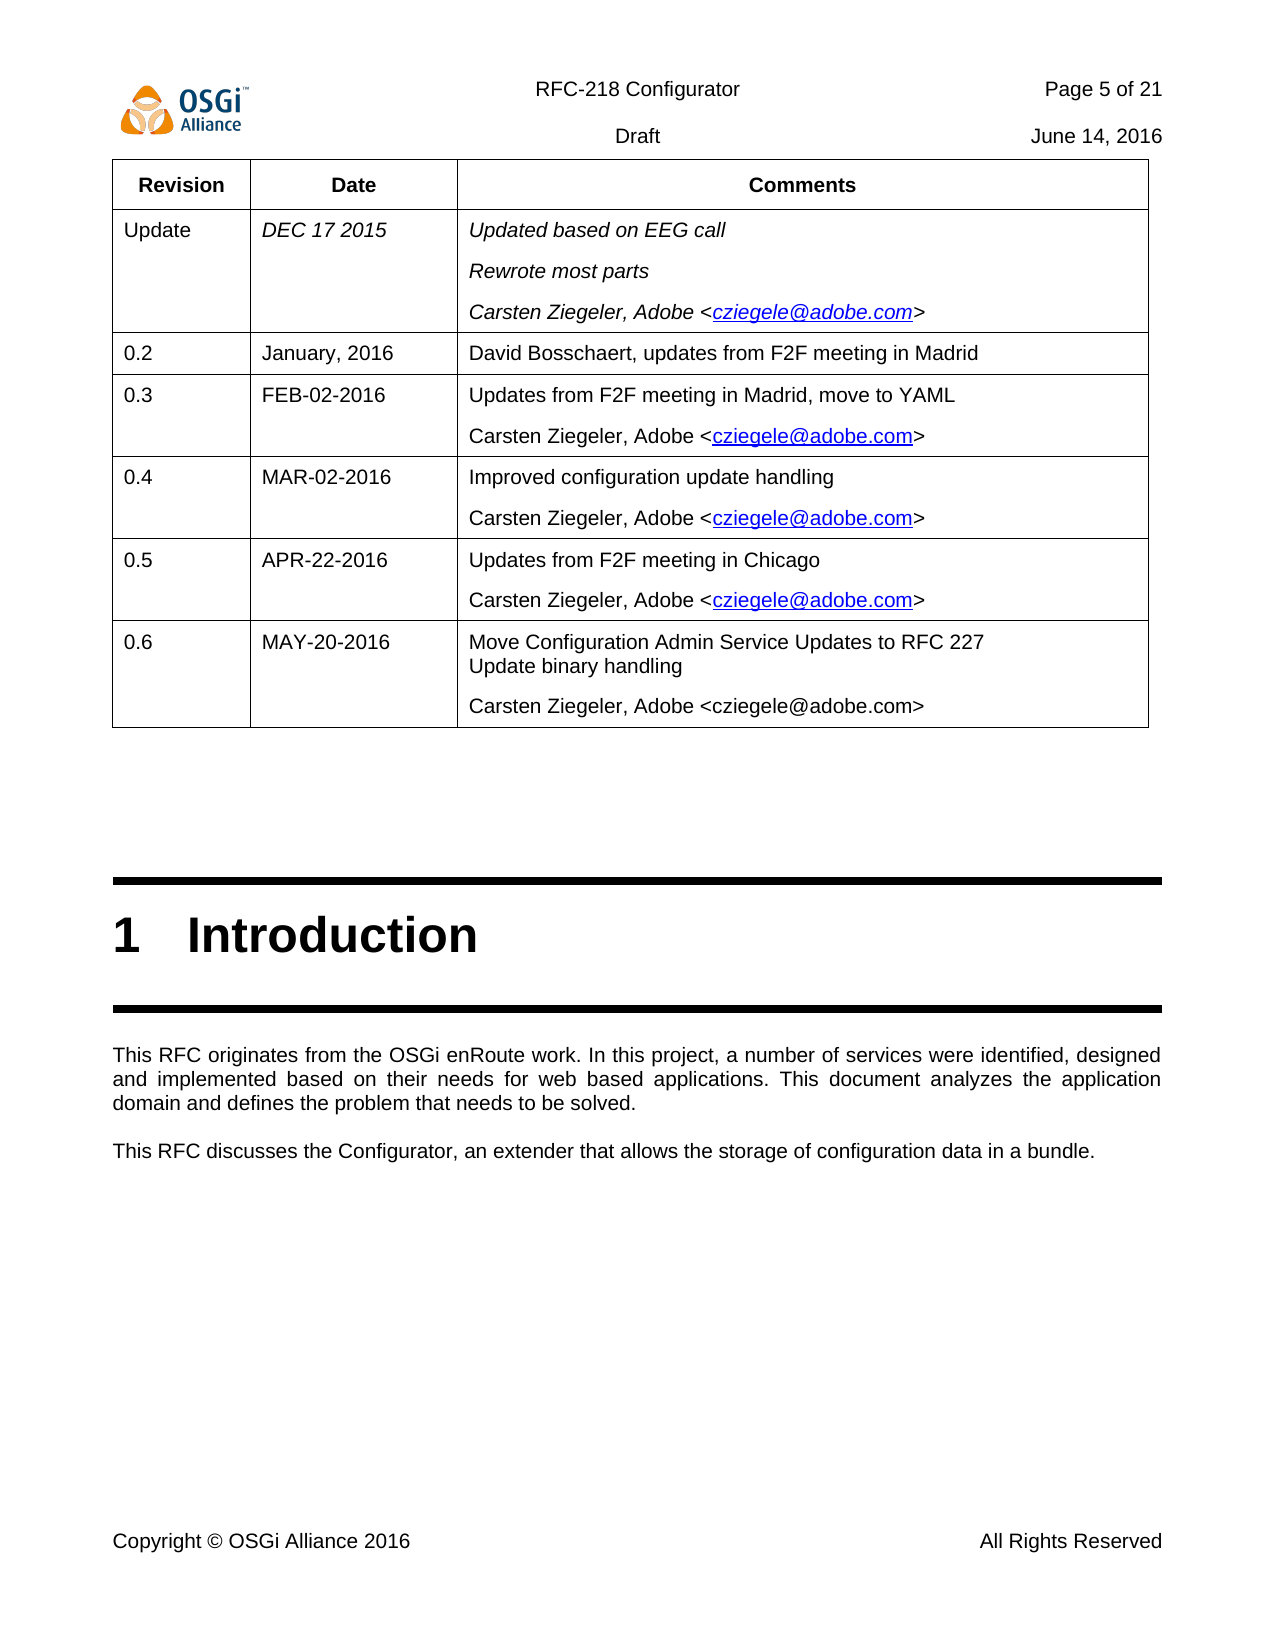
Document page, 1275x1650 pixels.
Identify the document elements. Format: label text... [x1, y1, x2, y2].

table_cell MAY-20-2016 [251, 621, 457, 727]
table_cell Updates from F2F meeting in Chicago Carsten Ziegeler, Adobe <cziegele@adobe.com> [458, 539, 1148, 620]
picture [113, 78, 257, 142]
table_cell APR-22-2016 [251, 539, 457, 620]
table_cell Updates from F2F meeting in Madrid, move to YAML Carsten Ziegeler, Adobe <cziegele@adobe.com> [458, 375, 1148, 456]
table_header Comments [458, 160, 1148, 209]
table_cell 0.5 [113, 539, 250, 620]
table_cell FEB-02-2016 [251, 375, 457, 456]
table_cell Updated based on EEG call Rewrote most parts Carsten Ziegeler, Adobe <cziegele@adobe.com> [458, 210, 1148, 332]
table_header Date [251, 160, 457, 209]
table_cell MAR-02-2016 [251, 457, 457, 538]
table_cell 0.3 [113, 375, 250, 456]
table_cell Move Configuration Admin Service Updates to RFC 227 Update binary handling Carsten Ziegeler, Adobe <cziegele@adobe.com> [458, 621, 1148, 727]
table_cell January, 2016 [251, 333, 457, 373]
table_header Revision [113, 160, 250, 209]
text This RFC discusses the Configurator, an extender that allows the storage of configuration data in a bundle. [112, 1139, 1162, 1163]
table_cell 0.2 [113, 333, 250, 373]
subtitle Introduction [112, 878, 1162, 1013]
table_cell David Bosschaert, updates from F2F meeting in Madrid [458, 333, 1148, 373]
table_cell 0.4 [113, 457, 250, 538]
table_cell Improved configuration update handling Carsten Ziegeler, Adobe <cziegele@adobe.com> [458, 457, 1148, 538]
text This RFC originates from the OSGi enRoute work. In this project, a number of services were identified, designed and implemented based on their needs for web based applications. This document analyzes the application domain and defines the problem that needs to be solved. [112, 1042, 1162, 1114]
table_cell DEC 17 2015 [251, 210, 457, 332]
table_cell 0.6 [113, 621, 250, 727]
table_cell Update [113, 210, 250, 332]
